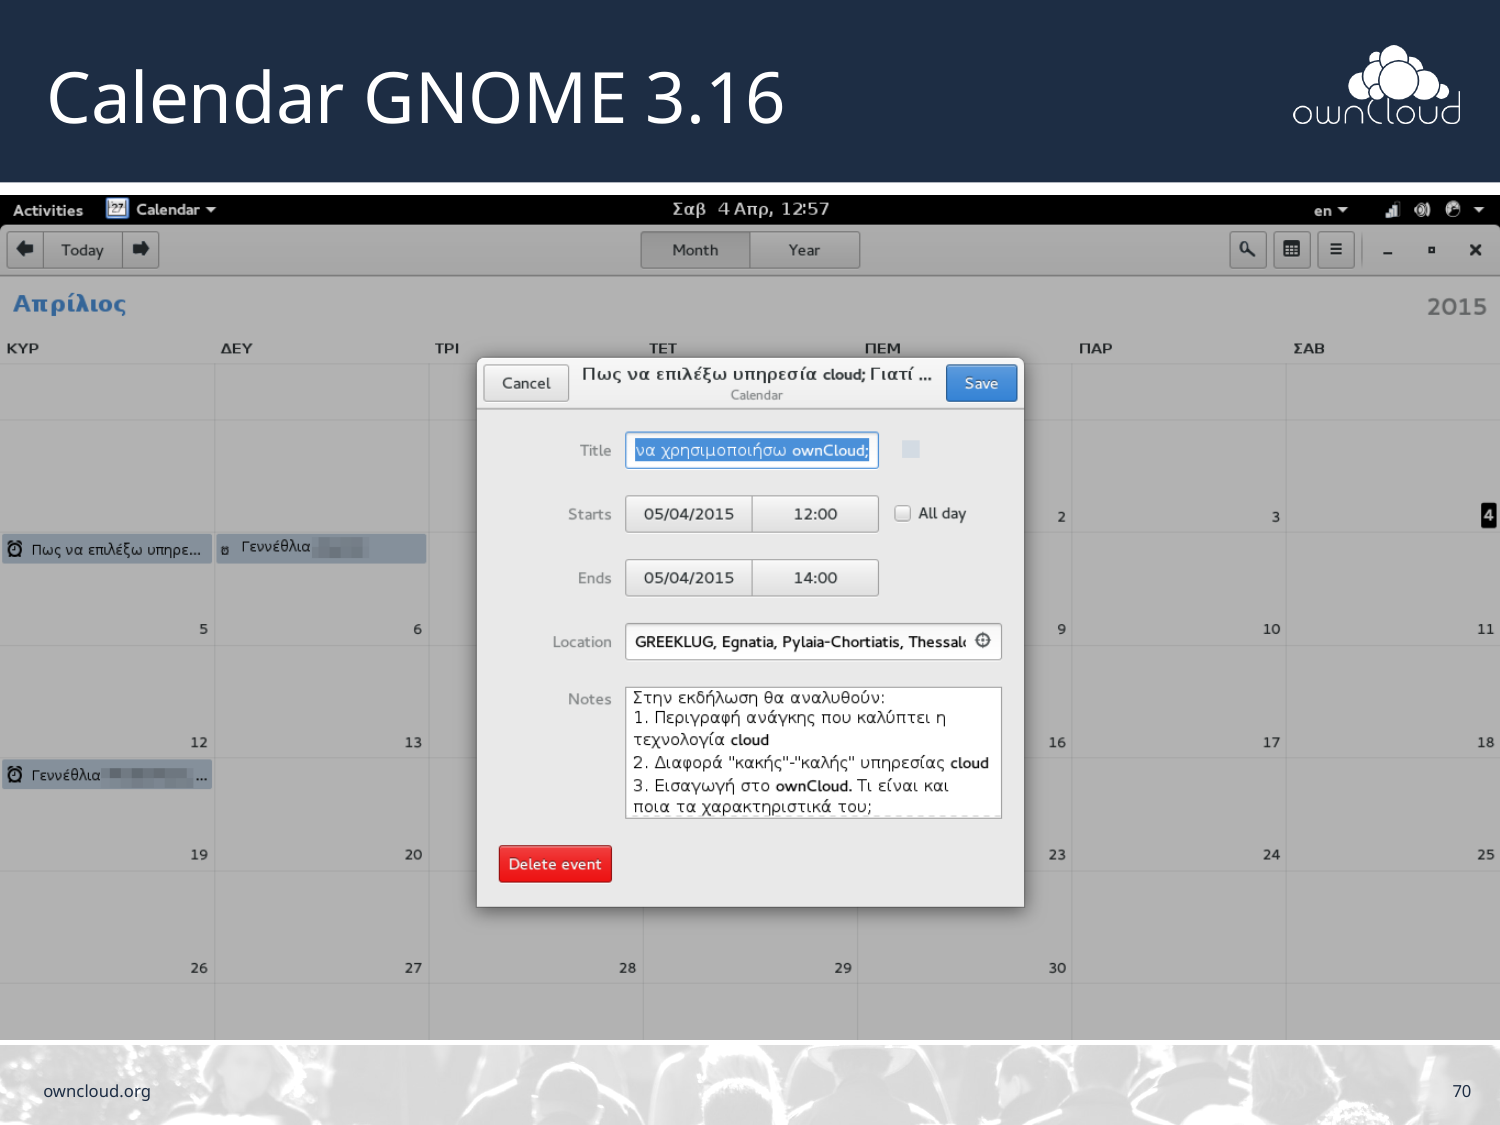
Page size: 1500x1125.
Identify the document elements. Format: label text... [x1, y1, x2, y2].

picture [1293, 45, 1460, 124]
picture [0, 1045, 1500, 1125]
picture [0, 195, 1500, 1040]
title Calendar GNOME 3.16 [46, 5, 1258, 187]
